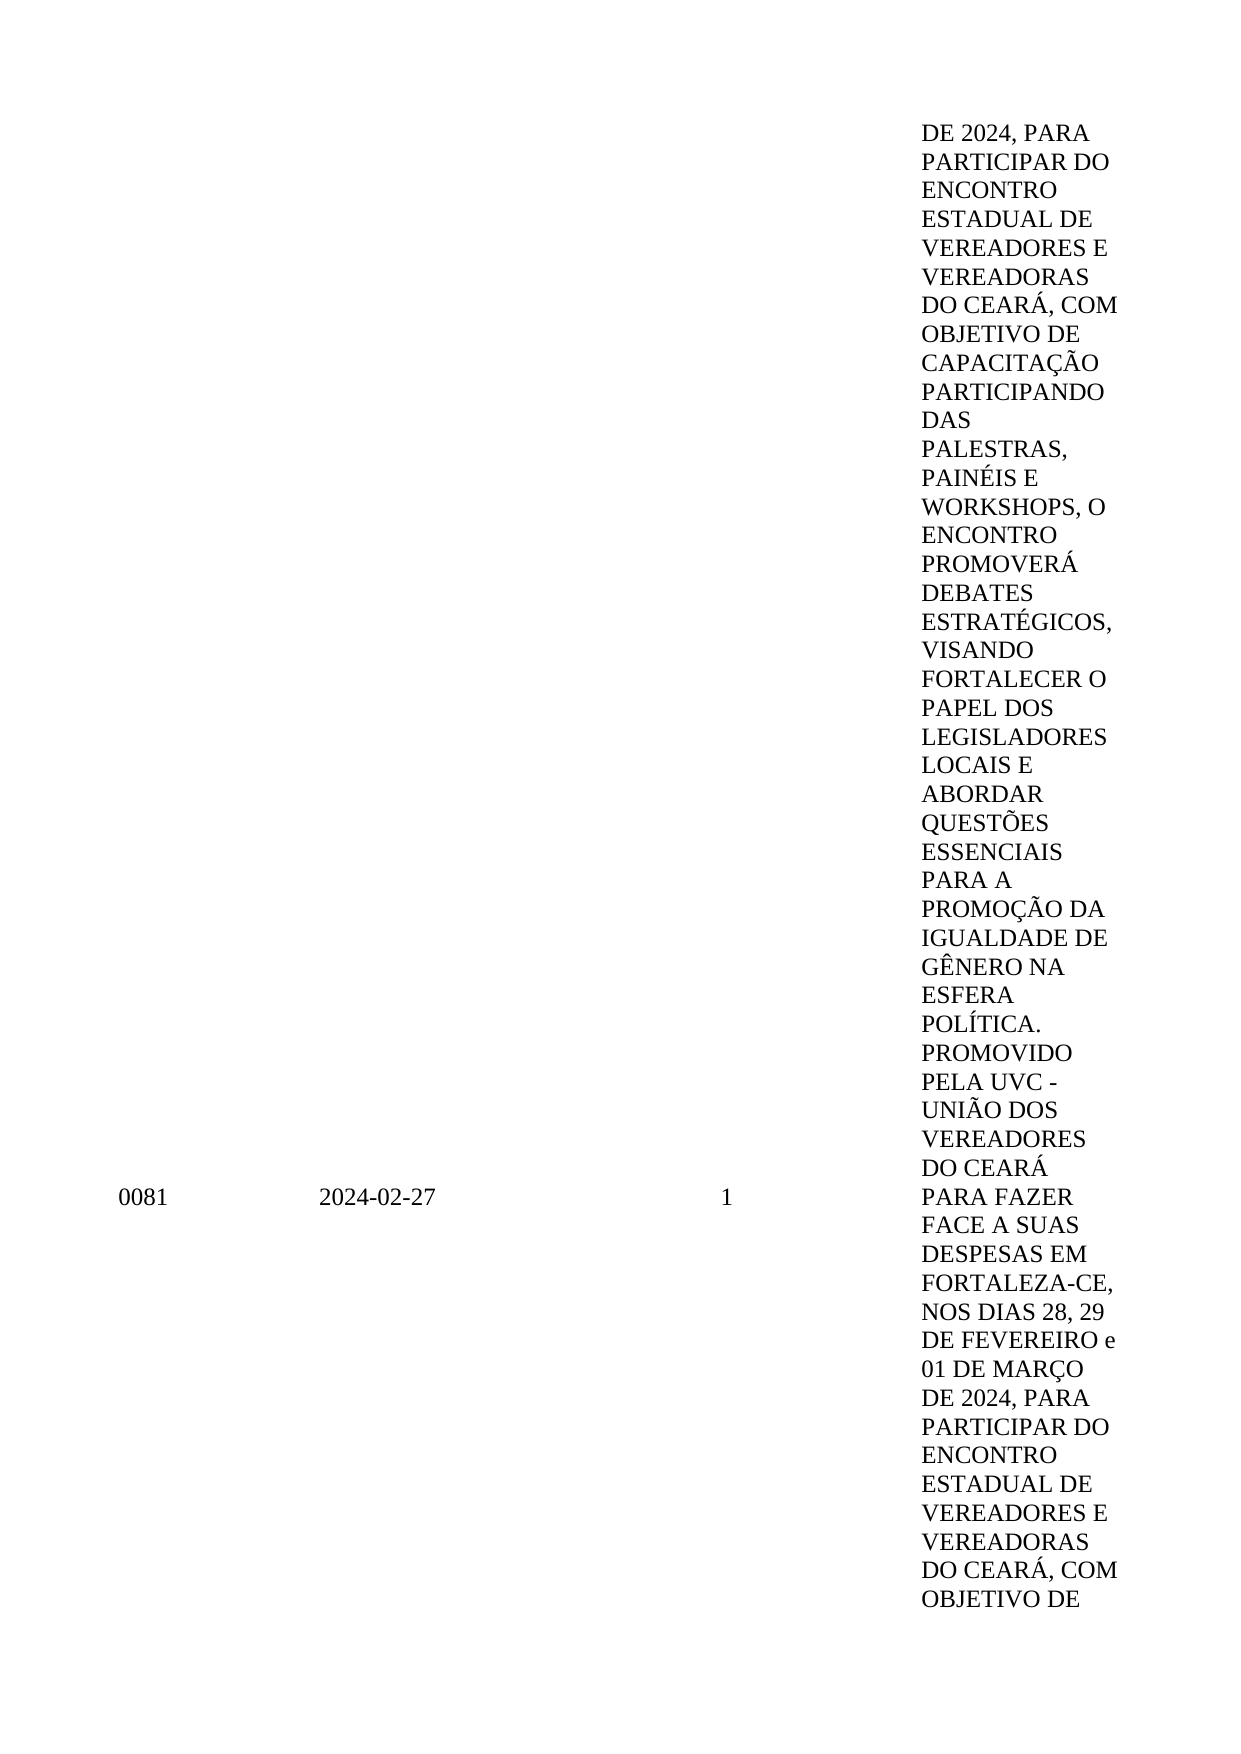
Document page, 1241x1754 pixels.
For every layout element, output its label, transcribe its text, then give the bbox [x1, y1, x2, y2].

table_cell [520, 1182, 720, 1613]
table_cell [720, 118, 921, 1182]
table_cell 2024-02-27 [319, 1182, 519, 1613]
table_cell 0081 [118, 1182, 319, 1613]
table_cell [520, 118, 720, 1182]
table_cell [319, 118, 519, 1182]
table_cell PARA FAZER FACE A SUAS DESPESAS EM FORTALEZA-CE, NOS DIAS 28, 29 DE FEVEREIRO e 01 DE MARÇO DE 2024, PARA PARTICIPAR DO ENCONTRO ESTADUAL DE VEREADORES E VEREADORAS DO CEARÁ, COM OBJETIVO DE [921, 1182, 1122, 1613]
table_cell [118, 118, 319, 1182]
table_cell DE 2024, PARA PARTICIPAR DO ENCONTRO ESTADUAL DE VEREADORES E VEREADORAS DO CEARÁ, COM OBJETIVO DE CAPACITAÇÃO PARTICIPANDO DAS PALESTRAS, PAINÉIS E WORKSHOPS, O ENCONTRO PROMOVERÁ DEBATES ESTRATÉGICOS, VISANDO FORTALECER O PAPEL DOS LEGISLADORES LOCAIS E ABORDAR QUESTÕES ESSENCIAIS PARA A PROMOÇÃO DA IGUALDADE DE GÊNERO NA ESFERA POLÍTICA. PROMOVIDO PELA UVC - UNIÃO DOS VEREADORES DO CEARÁ [921, 118, 1122, 1182]
table_cell 1 [720, 1182, 921, 1613]
